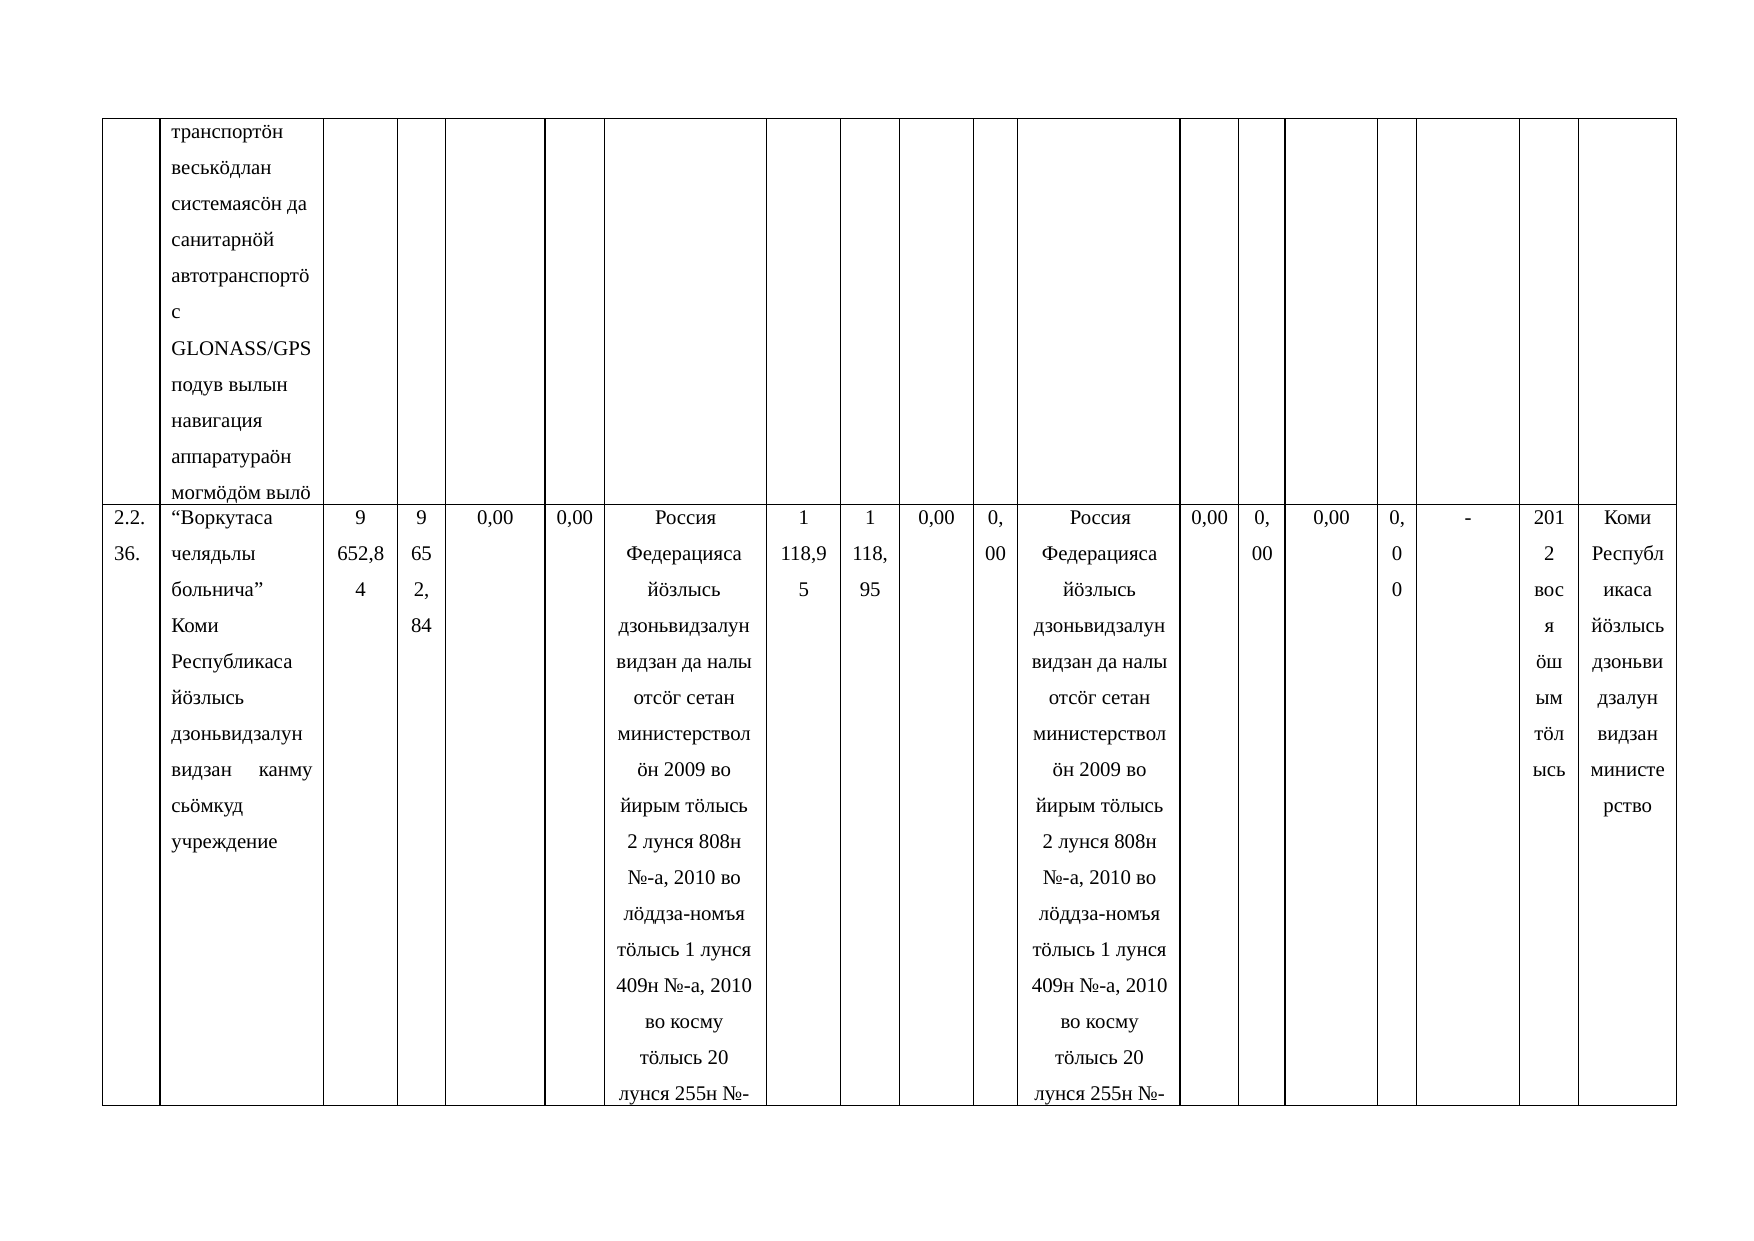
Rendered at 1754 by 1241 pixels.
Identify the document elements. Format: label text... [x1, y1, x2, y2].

table_cell 0,00 [974, 505, 1017, 1105]
table_cell 1 118,95 [841, 505, 899, 1105]
table_cell [1286, 119, 1377, 504]
table_cell [324, 119, 397, 504]
table_cell [900, 119, 973, 504]
table_cell 0,00 [1239, 505, 1284, 1105]
table_cell [446, 119, 544, 504]
table_cell [1520, 119, 1578, 504]
table_cell Коми Республикаса йӧзлысь дзоньвидзалун видзан министерство [1579, 505, 1676, 1105]
table_cell Россия Федерацияса йӧзлысь дзоньвидзалун видзан да налы отсӧг сетан министерстволӧн 2009 во йирым тӧлысь 2 лунся 808н №-а, 2010 во лӧддза-номъя тӧлысь 1 лунся 409н №-а, 2010 во косму тӧлысь 20 лунся 255н №- [605, 505, 766, 1105]
table_cell Россия Федерацияса йӧзлысь дзоньвидзалун видзан да налы отсӧг сетан министерстволӧн 2009 во йирым тӧлысь 2 лунся 808н №-а, 2010 во лӧддза-номъя тӧлысь 1 лунся 409н №-а, 2010 во косму тӧлысь 20 лунся 255н №- [1018, 505, 1179, 1105]
table_cell - [1417, 119, 1519, 504]
table_cell “Воркутаса челядьлы больнича” Коми Республикаса йӧзлысь дзоньвидзалун видзан канму сьӧмкуд учреждение [161, 505, 323, 1105]
table_cell - [1417, 505, 1519, 1105]
table_cell 0,00 [446, 505, 544, 1105]
table_cell 0,00 [1181, 505, 1238, 1105]
table_cell 0,00 [900, 505, 973, 1105]
table_cell 9 652,84 [324, 505, 397, 1105]
table_cell 9 652,84 [398, 505, 445, 1105]
table_cell 0,00 [546, 505, 604, 1105]
table_cell [1378, 119, 1416, 504]
table_cell 0,00 [1286, 505, 1377, 1105]
table_cell 2012 вося ӧшым тӧлысь [1520, 505, 1578, 1105]
table_cell [546, 119, 604, 504]
table_cell [841, 119, 899, 504]
table_cell [1579, 119, 1676, 504]
table_cell - [605, 119, 766, 504]
table_cell [1239, 119, 1284, 504]
table_cell [974, 119, 1017, 504]
table_cell [398, 119, 445, 504]
table_cell [103, 119, 159, 504]
table_cell 0,00 [1378, 505, 1416, 1105]
table_cell [767, 119, 840, 504]
table_cell 2.2.36. [103, 505, 159, 1105]
table_cell транспортӧн веськӧдлан системаясӧн да санитарнӧй автотранспортӧс GLONASS/GPS подув вылын навигация аппаратураӧн могмӧдӧм вылӧ [161, 119, 323, 504]
table_cell [1018, 119, 1179, 504]
table_cell 1 118,95 [767, 505, 840, 1105]
table_cell [1181, 119, 1238, 504]
